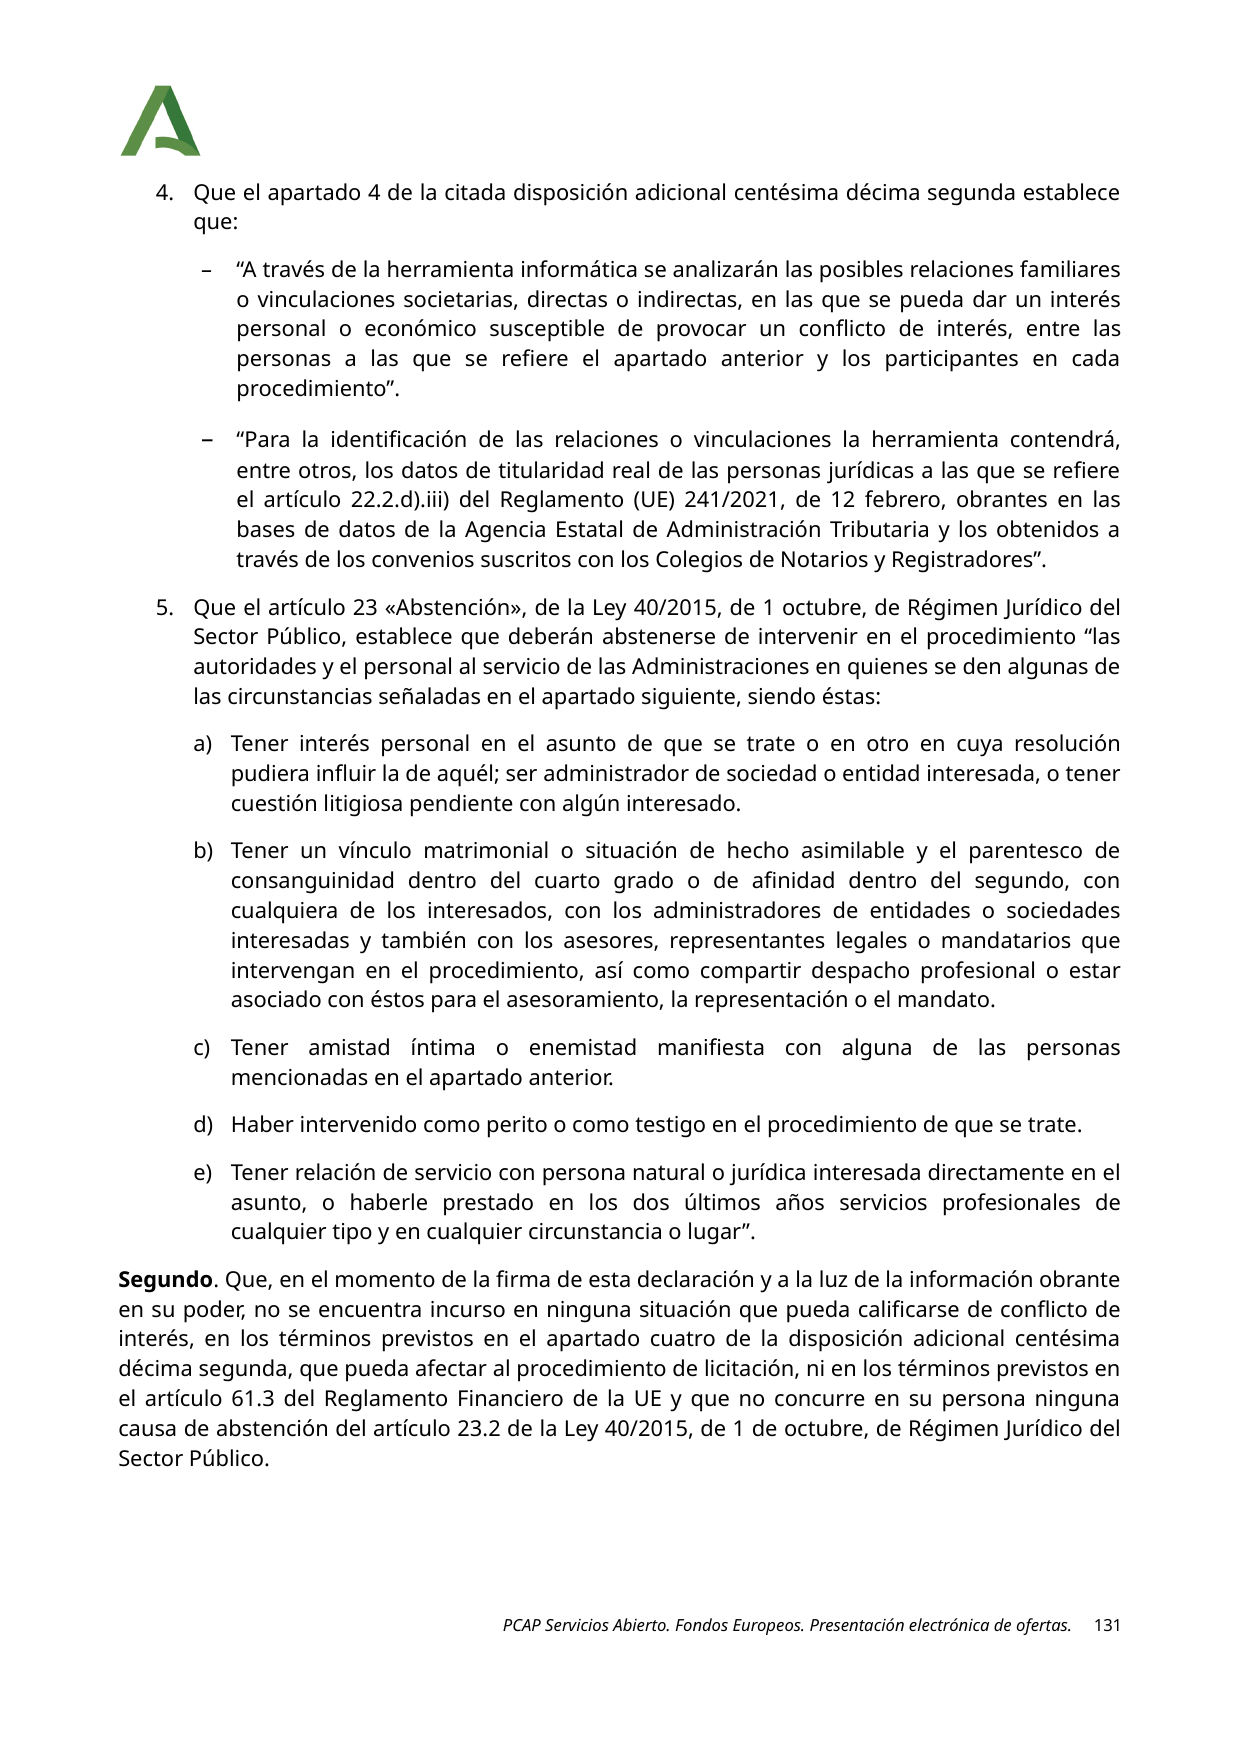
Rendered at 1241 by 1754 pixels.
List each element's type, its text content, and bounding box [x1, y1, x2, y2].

list Tener un vínculo matrimonial o situación de hecho asimilable y el parentesco de consanguinidad dentro del cuarto grado o de afinidad dentro del segundo, con cualquiera de los interesados, con los administradores de entidades o sociedades interesadas y también con los asesores, representantes legales o mandatarios que intervengan en el procedimiento, así como compartir despacho profesional o estar asociado con éstos para el asesoramiento, la representación o el mandato. [193, 835, 1122, 1014]
list Haber intervenido como perito o como testigo en el procedimiento de que se trate. [193, 1109, 1122, 1139]
list Tener relación de servicio con persona natural o jurídica interesada directamente en el asunto, o haberle prestado en los dos últimos años servicios profesionales de cualquier tipo y en cualquier circunstancia o lugar”. [193, 1157, 1122, 1246]
list Tener amistad íntima o enemistad manifiesta con alguna de las personas mencionadas en el apartado anterior. [193, 1032, 1122, 1091]
list “Para la identificación de las relaciones o vinculaciones la herramienta contendrá, entre otros, los datos de titularidad real de las personas jurídicas a las que se refiere el artículo 22.2.d).iii) del Reglamento (UE) 241/2021, de 12 febrero, obrantes en las bases de datos de la Agencia Estatal de Administración Tributaria y los obtenidos a través de los convenios suscritos con los Colegios de Notarios y Registradores”. [201, 421, 1122, 574]
picture [116, 81, 205, 160]
list Tener interés personal en el asunto de que se trate o en otro en cuya resolución pudiera influir la de aquél; ser administrador de sociedad o entidad interesada, o tener cuestión litigiosa pendiente con algún interesado. [193, 728, 1122, 818]
list Que el artículo 23 «Abstención», de la Ley 40/2015, de 1 octubre, de Régimen Jurídico del Sector Público, establece que deberán abstenerse de intervenir en el procedimiento “las autoridades y el personal al servicio de las Administraciones en quienes se den algunas de las circunstancias señaladas en el apartado siguiente, siendo éstas: [156, 591, 1122, 711]
list Que el apartado 4 de la citada disposición adicional centésima décima segunda establece que: [156, 177, 1122, 236]
list “A través de la herramienta informática se analizarán las posibles relaciones familiares o vinculaciones societarias, directas o indirectas, en las que se pueda dar un interés personal o económico susceptible de provocar un conflicto de interés, entre las personas a las que se refiere el apartado anterior y los participantes en cada procedimiento”. [201, 254, 1122, 403]
text Segundo. Que, en el momento de la firma de esta declaración y a la luz de la información obrante en su poder, no se encuentra incurso en ninguna situación que pueda calificarse de conflicto de interés, en los términos previstos en el apartado cuatro de la disposición adicional centésima décima segunda, que pueda afectar al procedimiento de licitación, ni en los términos previstos en el artículo 61.3 del Reglamento Financiero de la UE y que no concurre en su persona ninguna causa de abstención del artículo 23.2 de la Ley 40/2015, de 1 de octubre, de Régimen Jurídico del Sector Público. [118, 1264, 1122, 1472]
